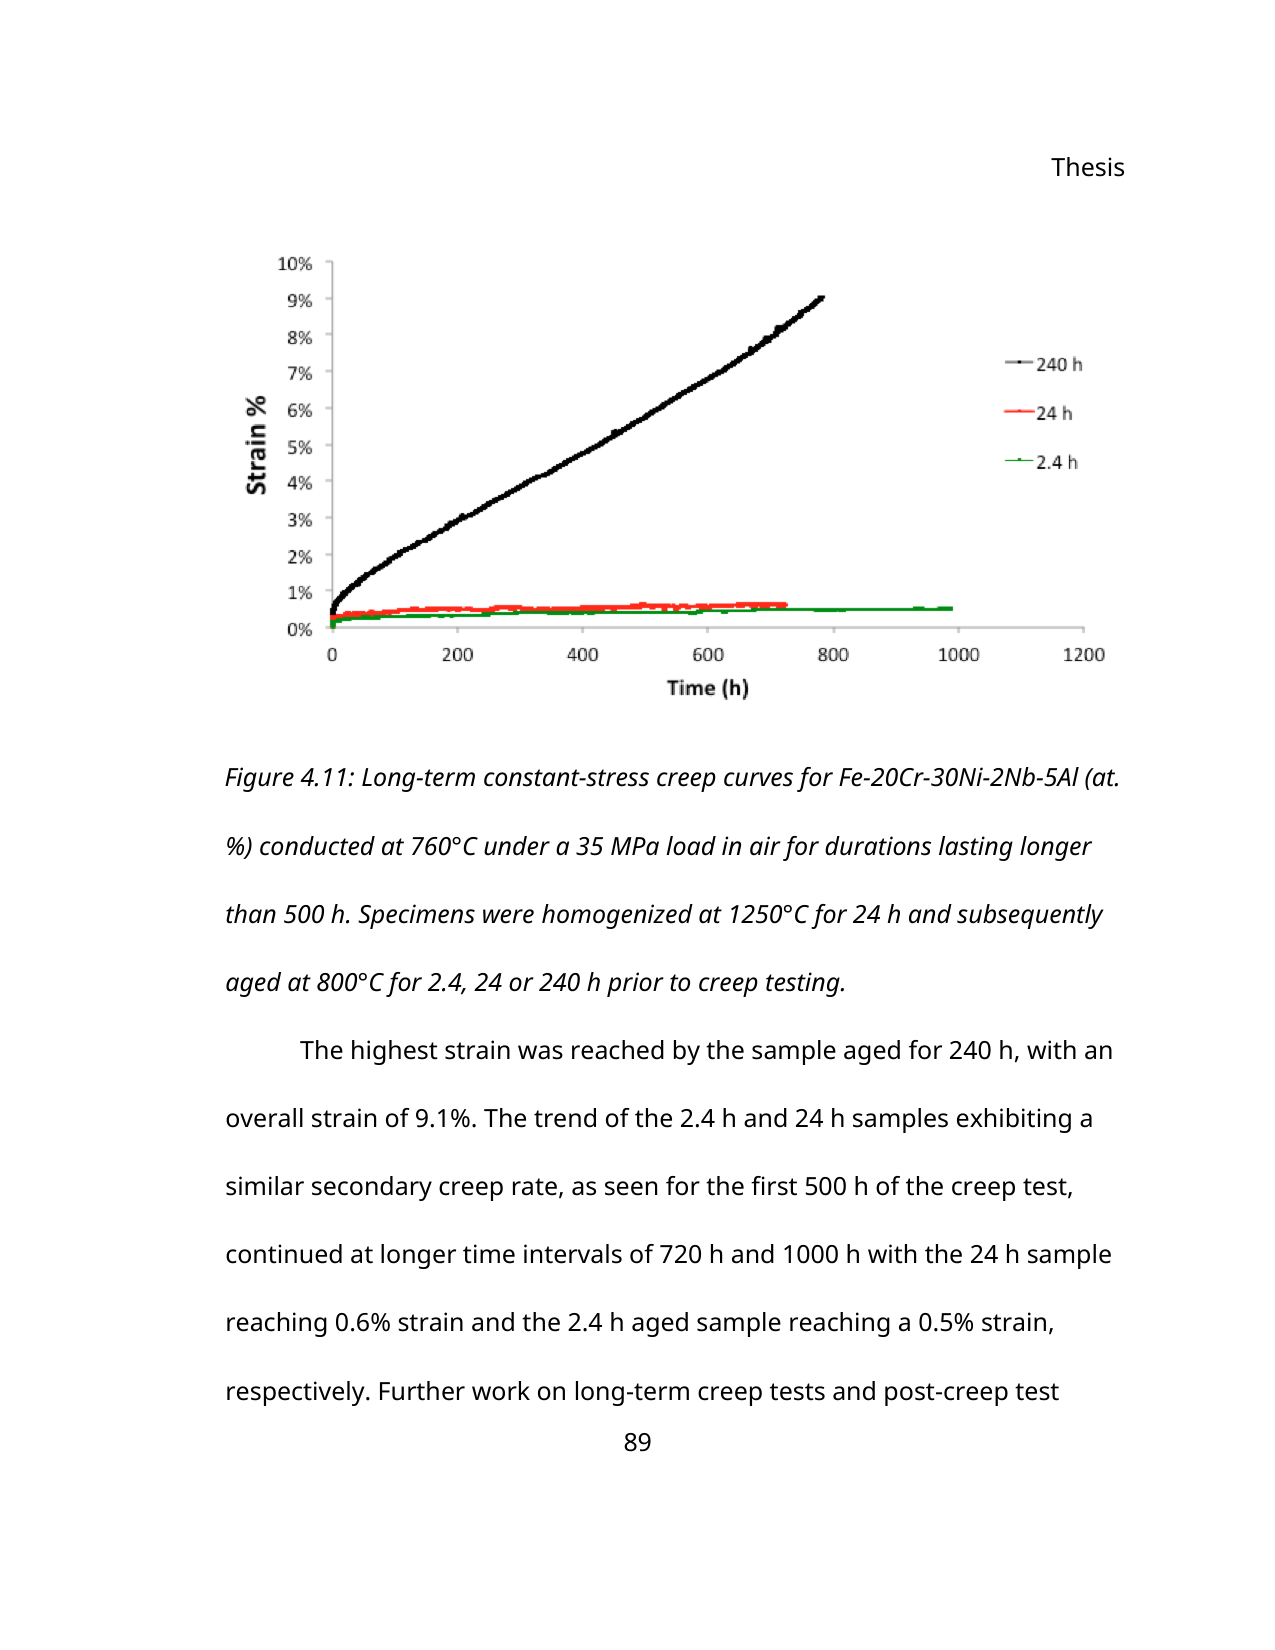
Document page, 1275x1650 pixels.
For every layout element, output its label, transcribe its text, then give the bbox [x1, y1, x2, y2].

text Figure 4.11: Long-term constant-stress creep curves for Fe-20Cr-30Ni-2Nb-5Al (at. %) conducted at 760°C under a 35 MPa load in air for durations lasting longer than 500 h. Specimens were homogenized at 1250°C for 24 h and subsequently aged at 800°C for 2.4, 24 or 240 h prior to creep testing. [224, 760, 1125, 998]
text The highest strain was reached by the sample aged for 240 h, with an overall strain of 9.1%. The trend of the 2.4 h and 24 h samples exhibiting a similar secondary creep rate, as seen for the first 500 h of the creep test, continued at longer time intervals of 720 h and 1000 h with the 24 h sample reaching 0.6% strain and the 2.4 h aged sample reaching a 0.5% strain, respectively. Further work on long-term creep tests and post-creep test [224, 1032, 1125, 1407]
picture [224, 225, 1119, 726]
